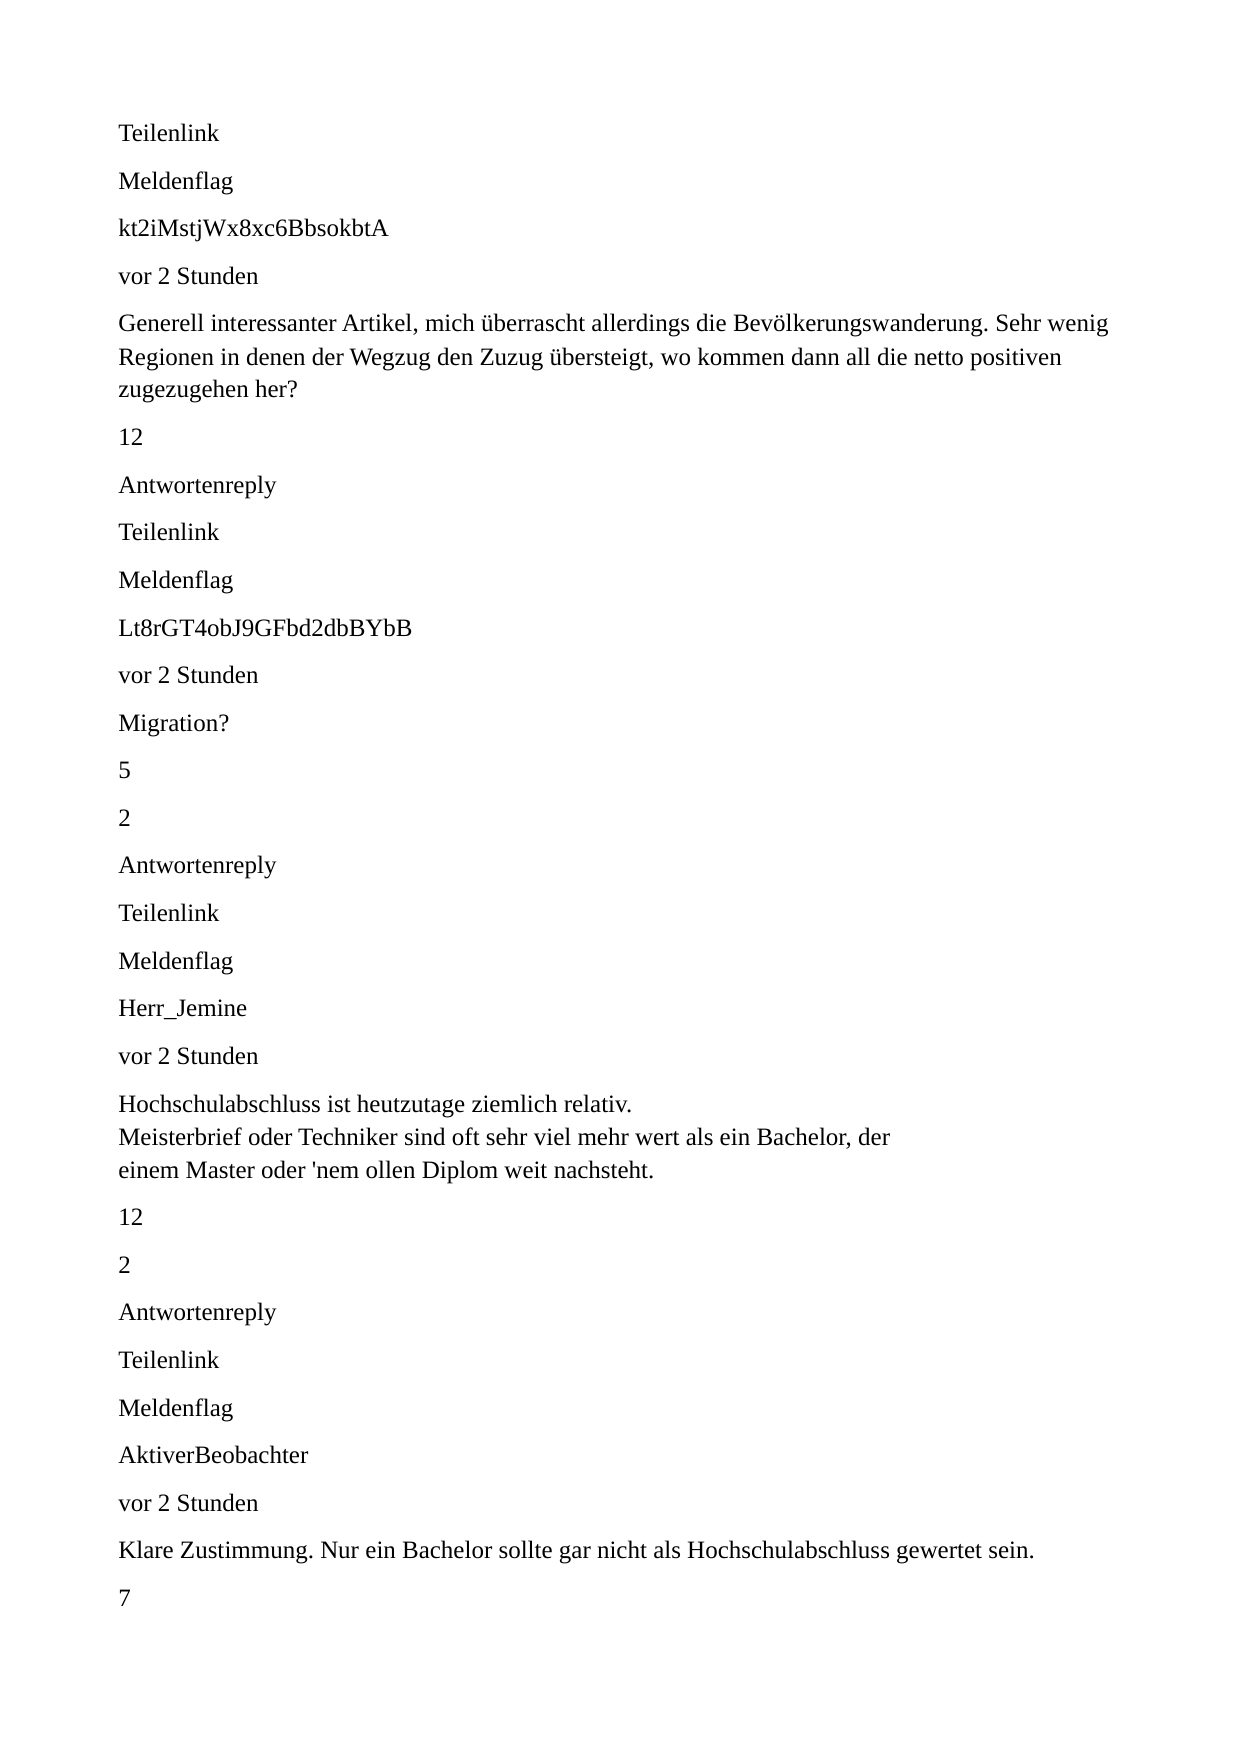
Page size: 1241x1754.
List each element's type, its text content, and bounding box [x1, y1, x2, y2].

text Herr_Jemine [118, 993, 1122, 1022]
text Teilenlink [118, 898, 1122, 927]
text 2 [118, 1250, 1122, 1279]
text AktiverBeobachter [118, 1440, 1122, 1469]
text Antwortenreply [118, 470, 1122, 498]
text Meldenflag [118, 946, 1122, 974]
text Teilenlink [118, 517, 1122, 546]
text Generell interessanter Artikel, mich überrascht allerdings die Bevölkerungswanderung. Sehr wenig Regionen in denen der Wegzug den Zuzug übersteigt, wo kommen dann all die netto positiven zugezugehen her? [118, 308, 1122, 403]
text Lt8rGT4obJ9GFbd2dbBYbB [118, 613, 1122, 641]
text Antwortenreply [118, 851, 1122, 879]
text Meldenflag [118, 1393, 1122, 1421]
text Meldenflag [118, 565, 1122, 594]
text 12 [118, 1202, 1122, 1231]
text Meldenflag [118, 166, 1122, 194]
text 2 [118, 803, 1122, 832]
text vor 2 Stunden [118, 1041, 1122, 1070]
text Antwortenreply [118, 1297, 1122, 1326]
text Teilenlink [118, 1345, 1122, 1374]
text 12 [118, 422, 1122, 451]
text kt2iMstjWx8xc6BbsokbtA [118, 213, 1122, 242]
text Migration? [118, 708, 1122, 737]
text vor 2 Stunden [118, 1488, 1122, 1517]
text vor 2 Stunden [118, 660, 1122, 689]
text Klare Zustimmung. Nur ein Bachelor sollte gar nicht als Hochschulabschluss gewertet sein. [118, 1536, 1122, 1564]
text vor 2 Stunden [118, 261, 1122, 290]
text Hochschulabschluss ist heutzutage ziemlich relativ. Meisterbrief oder Techniker sind oft sehr viel mehr wert als ein Bachelor, der einem Master oder 'nem ollen Diplom weit nachsteht. [118, 1089, 1122, 1183]
text Teilenlink [118, 118, 1122, 147]
text 7 [118, 1583, 1122, 1612]
text 5 [118, 755, 1122, 784]
